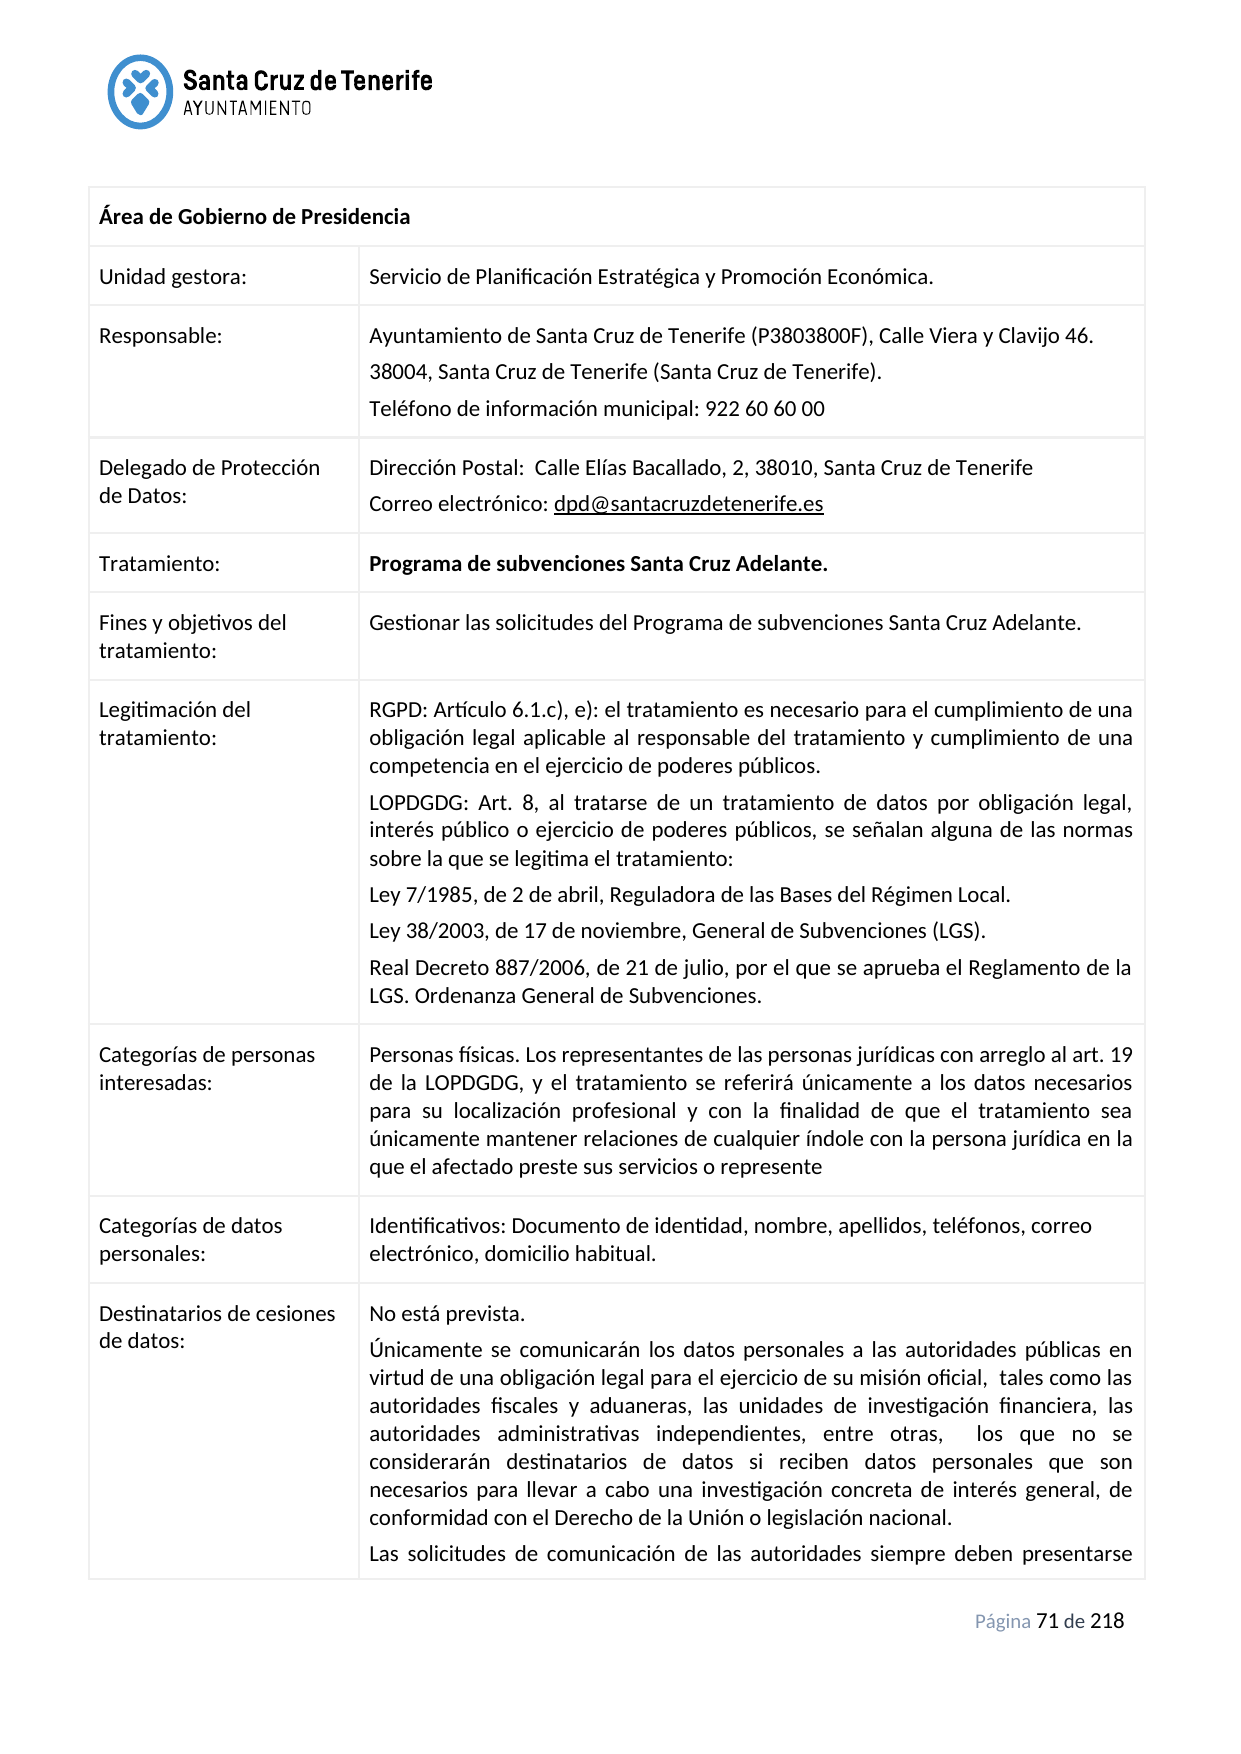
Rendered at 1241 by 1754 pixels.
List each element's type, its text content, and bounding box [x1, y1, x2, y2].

table_cell No está prevista. Únicamente se comunicarán los datos personales a las autoridades públicas en virtud de una obligación legal para el ejercicio de su misión oficial, tales como las autoridades fiscales y aduaneras, las unidades de investigación financiera, las autoridades administrativas independientes, entre otras, los que no se considerarán destinatarios de datos si reciben datos personales que son necesarios para llevar a cabo una investigación concreta de interés general, de conformidad con el Derecho de la Unión o legislación nacional. Las solicitudes de comunicación de las autoridades siempre deben presentarse [360, 1284, 1144, 1578]
table_cell Legitimación del tratamiento: [90, 681, 358, 1023]
table_cell Categorías de personas interesadas: [90, 1025, 358, 1195]
table_cell Categorías de datos personales: [90, 1197, 358, 1282]
table_cell Fines y objetivos del tratamiento: [90, 593, 358, 678]
table_header Área de Gobierno de Presidencia [90, 188, 1144, 245]
table_cell RGPD: Artículo 6.1.c), e): el tratamiento es necesario para el cumplimiento de una obligación legal aplicable al responsable del tratamiento y cumplimiento de una competencia en el ejercicio de poderes públicos. LOPDGDG: Art. 8, al tratarse de un tratamiento de datos por obligación legal, interés público o ejercicio de poderes públicos, se señalan alguna de las normas sobre la que se legitima el tratamiento: Ley 7/1985, de 2 de abril, Reguladora de las Bases del Régimen Local. Ley 38/2003, de 17 de noviembre, General de Subvenciones (LGS). Real Decreto 887/2006, de 21 de julio, por el que se aprueba el Reglamento de la LGS. Ordenanza General de Subvenciones. [360, 681, 1144, 1023]
table_cell Servicio de Planificación Estratégica y Promoción Económica. [360, 247, 1144, 304]
table_cell Unidad gestora: [90, 247, 358, 304]
table_cell Delegado de Protección de Datos: [90, 439, 358, 532]
table_cell Gestionar las solicitudes del Programa de subvenciones Santa Cruz Adelante. [360, 593, 1144, 678]
table_cell Programa de subvenciones Santa Cruz Adelante. [360, 534, 1144, 591]
table_cell Tratamiento: [90, 534, 358, 591]
table_cell Identificativos: Documento de identidad, nombre, apellidos, teléfonos, correo electrónico, domicilio habitual. [360, 1197, 1144, 1282]
table_cell Personas físicas. Los representantes de las personas jurídicas con arreglo al art. 19 de la LOPDGDG, y el tratamiento se referirá únicamente a los datos necesarios para su localización profesional y con la finalidad de que el tratamiento sea únicamente mantener relaciones de cualquier índole con la persona jurídica en la que el afectado preste sus servicios o represente [360, 1025, 1144, 1195]
table_cell Ayuntamiento de Santa Cruz de Tenerife (P3803800F), Calle Viera y Clavijo 46. 38004, Santa Cruz de Tenerife (Santa Cruz de Tenerife). Teléfono de información municipal: 922 60 60 00 [360, 306, 1144, 436]
table_cell Dirección Postal: Calle Elías Bacallado, 2, 38010, Santa Cruz de Tenerife Correo electrónico: dpd@santacruzdetenerife.es [360, 439, 1144, 532]
table_cell Destinatarios de cesiones de datos: [90, 1284, 358, 1578]
table_cell Responsable: [90, 306, 358, 436]
